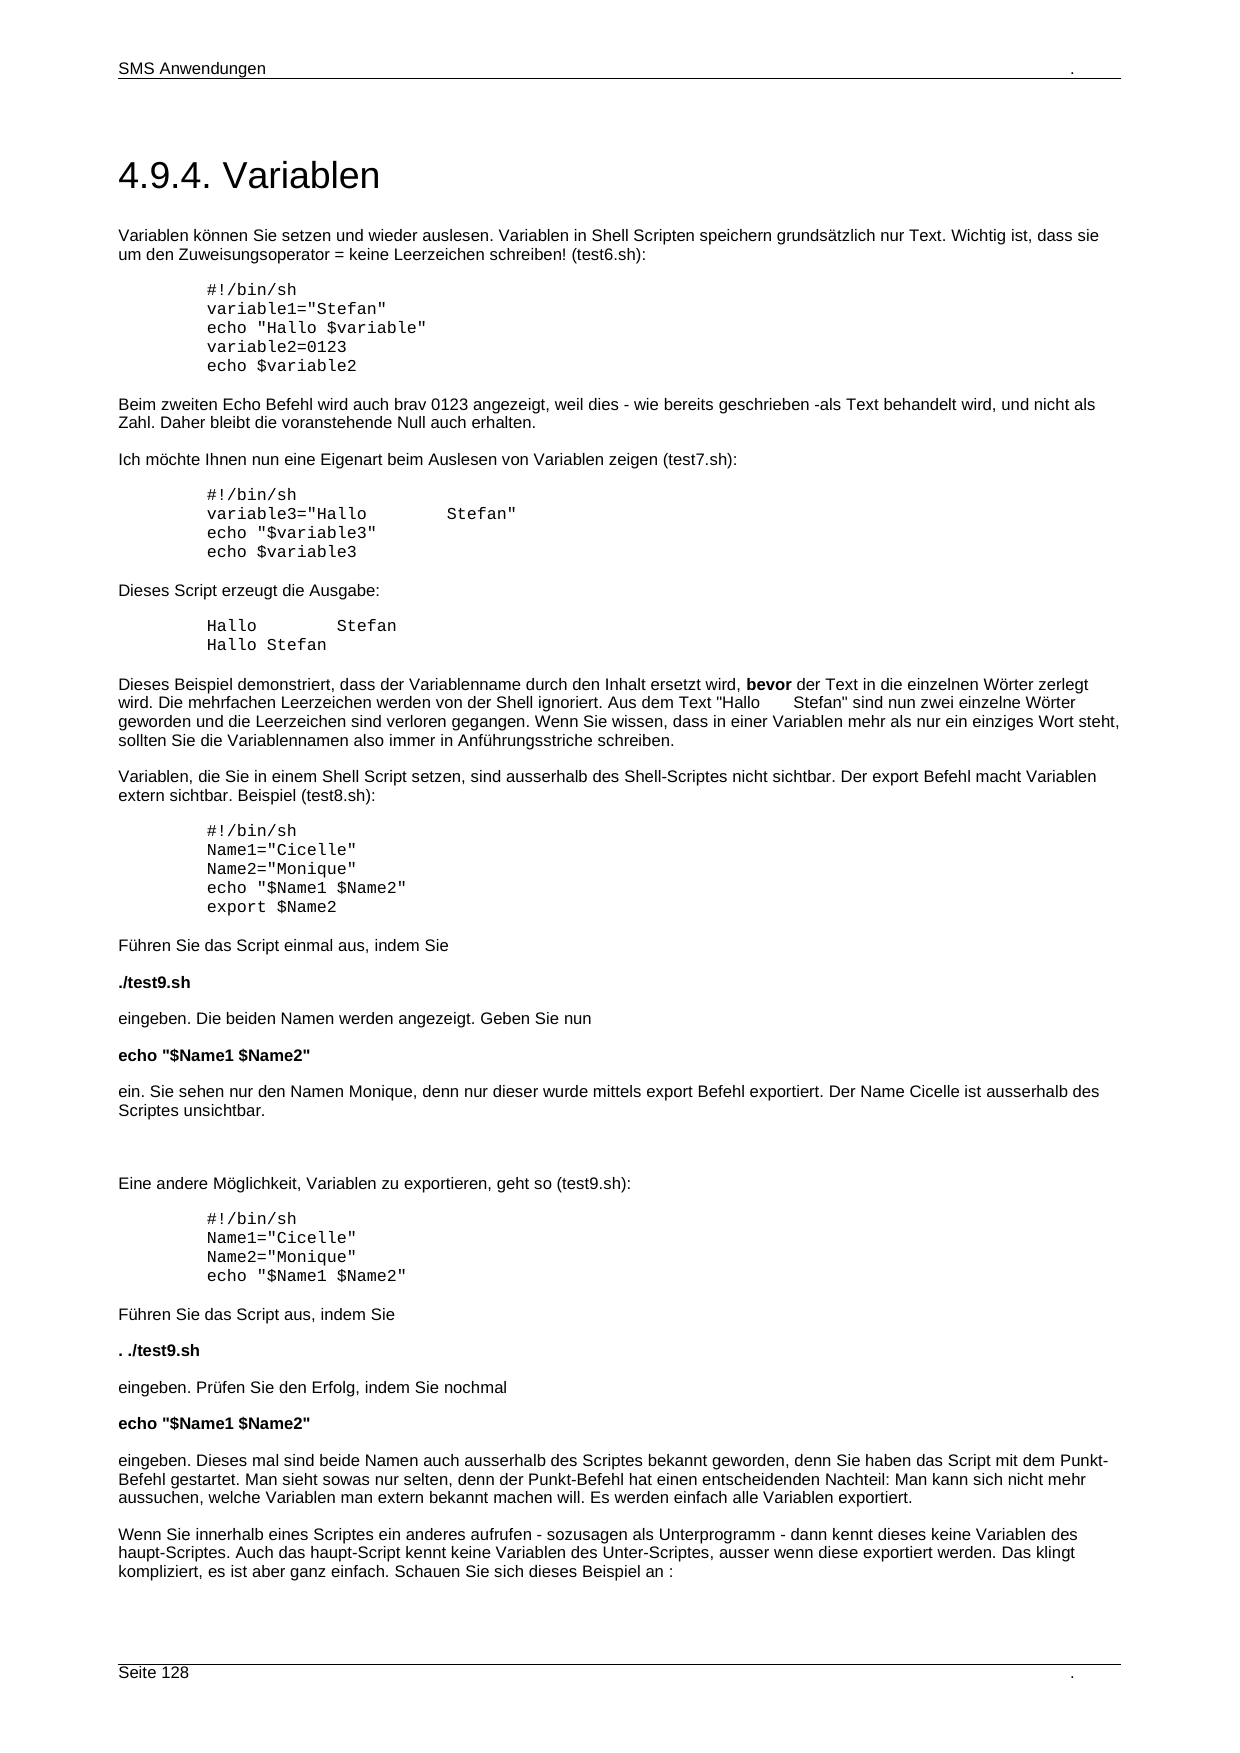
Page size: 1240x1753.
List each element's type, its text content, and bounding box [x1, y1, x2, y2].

text echo "$Name1 $Name2" [118, 1414, 1121, 1433]
text Dieses Script erzeugt die Ausgabe: [118, 581, 1121, 600]
text ./test9.sh [118, 973, 1121, 992]
text #!/bin/sh Name1="Cicelle" Name2="Monique" echo "$Name1 $Name2" [207, 1210, 1121, 1286]
text Wenn Sie innerhalb eines Scriptes ein anderes aufrufen - sozusagen als Unterprogramm - dann kennt dieses keine Variablen des haupt-Scriptes. Auch das haupt-Script kennt keine Variablen des Unter-Scriptes, ausser wenn diese exportiert werden. Das klingt kompliziert, es ist aber ganz einfach. Schauen Sie sich dieses Beispiel an : [118, 1525, 1121, 1581]
text eingeben. Dieses mal sind beide Namen auch ausserhalb des Scriptes bekannt geworden, denn Sie haben das Script mit dem Punkt-Befehl gestartet. Man sieht sowas nur selten, denn der Punkt-Befehl hat einen entscheidenden Nachteil: Man kann sich nicht mehr aussuchen, welche Variablen man extern bekannt machen will. Es werden einfach alle Variablen exportiert. [118, 1451, 1121, 1507]
text #!/bin/sh variable3="Hallo Stefan" echo "$variable3" echo $variable3 [207, 487, 1121, 562]
text Beim zweiten Echo Befehl wird auch brav 0123 angezeigt, weil dies - wie bereits geschrieben -als Text behandelt wird, und nicht als Zahl. Daher bleibt die voranstehende Null auch erhalten. [118, 395, 1121, 432]
text Hallo Stefan Hallo Stefan [207, 618, 1121, 656]
text Variablen, die Sie in einem Shell Script setzen, sind ausserhalb des Shell-Scriptes nicht sichtbar. Der export Befehl macht Variablen extern sichtbar. Beispiel (test8.sh): [118, 767, 1121, 805]
text #!/bin/sh Name1="Cicelle" Name2="Monique" echo "$Name1 $Name2" export $Name2 [207, 823, 1121, 917]
text eingeben. Die beiden Namen werden angezeigt. Geben Sie nun [118, 1009, 1121, 1028]
text Führen Sie das Script einmal aus, indem Sie [118, 936, 1121, 955]
text . ./test9.sh [118, 1342, 1121, 1360]
subtitle Variablen [118, 154, 1121, 196]
text Dieses Beispiel demonstriert, dass der Variablenname durch den Inhalt ersetzt wird, bevor der Text in die einzelnen Wörter zerlegt wird. Die mehrfachen Leerzeichen werden von der Shell ignoriert. Aus dem Text "Hallo Stefan" sind nun zwei einzelne Wörter geworden und die Leerzeichen sind verloren gegangen. Wenn Sie wissen, dass in einer Variablen mehr als nur ein einziges Wort steht, sollten Sie die Variablennamen also immer in Anführungsstriche schreiben. [118, 675, 1121, 750]
text #!/bin/sh variable1="Stefan" echo "Hallo $variable" variable2=0123 echo $variable2 [207, 281, 1121, 376]
text Variablen können Sie setzen und wieder auslesen. Variablen in Shell Scripten speichern grundsätzlich nur Text. Wichtig ist, dass sie um den Zuweisungsoperator = keine Leerzeichen schreiben! (test6.sh): [118, 226, 1121, 263]
text Ich möchte Ihnen nun eine Eigenart beim Auslesen von Variablen zeigen (test7.sh): [118, 450, 1121, 469]
text ein. Sie sehen nur den Namen Monique, denn nur dieser wurde mittels export Befehl exportiert. Der Name Cicelle ist ausserhalb des Scriptes unsichtbar. [118, 1082, 1121, 1120]
text echo "$Name1 $Name2" [118, 1046, 1121, 1064]
text Führen Sie das Script aus, indem Sie [118, 1305, 1121, 1324]
text eingeben. Prüfen Sie den Erfolg, indem Sie nochmal [118, 1378, 1121, 1397]
text Eine andere Möglichkeit, Variablen zu exportieren, geht so (test9.sh): [118, 1174, 1121, 1193]
